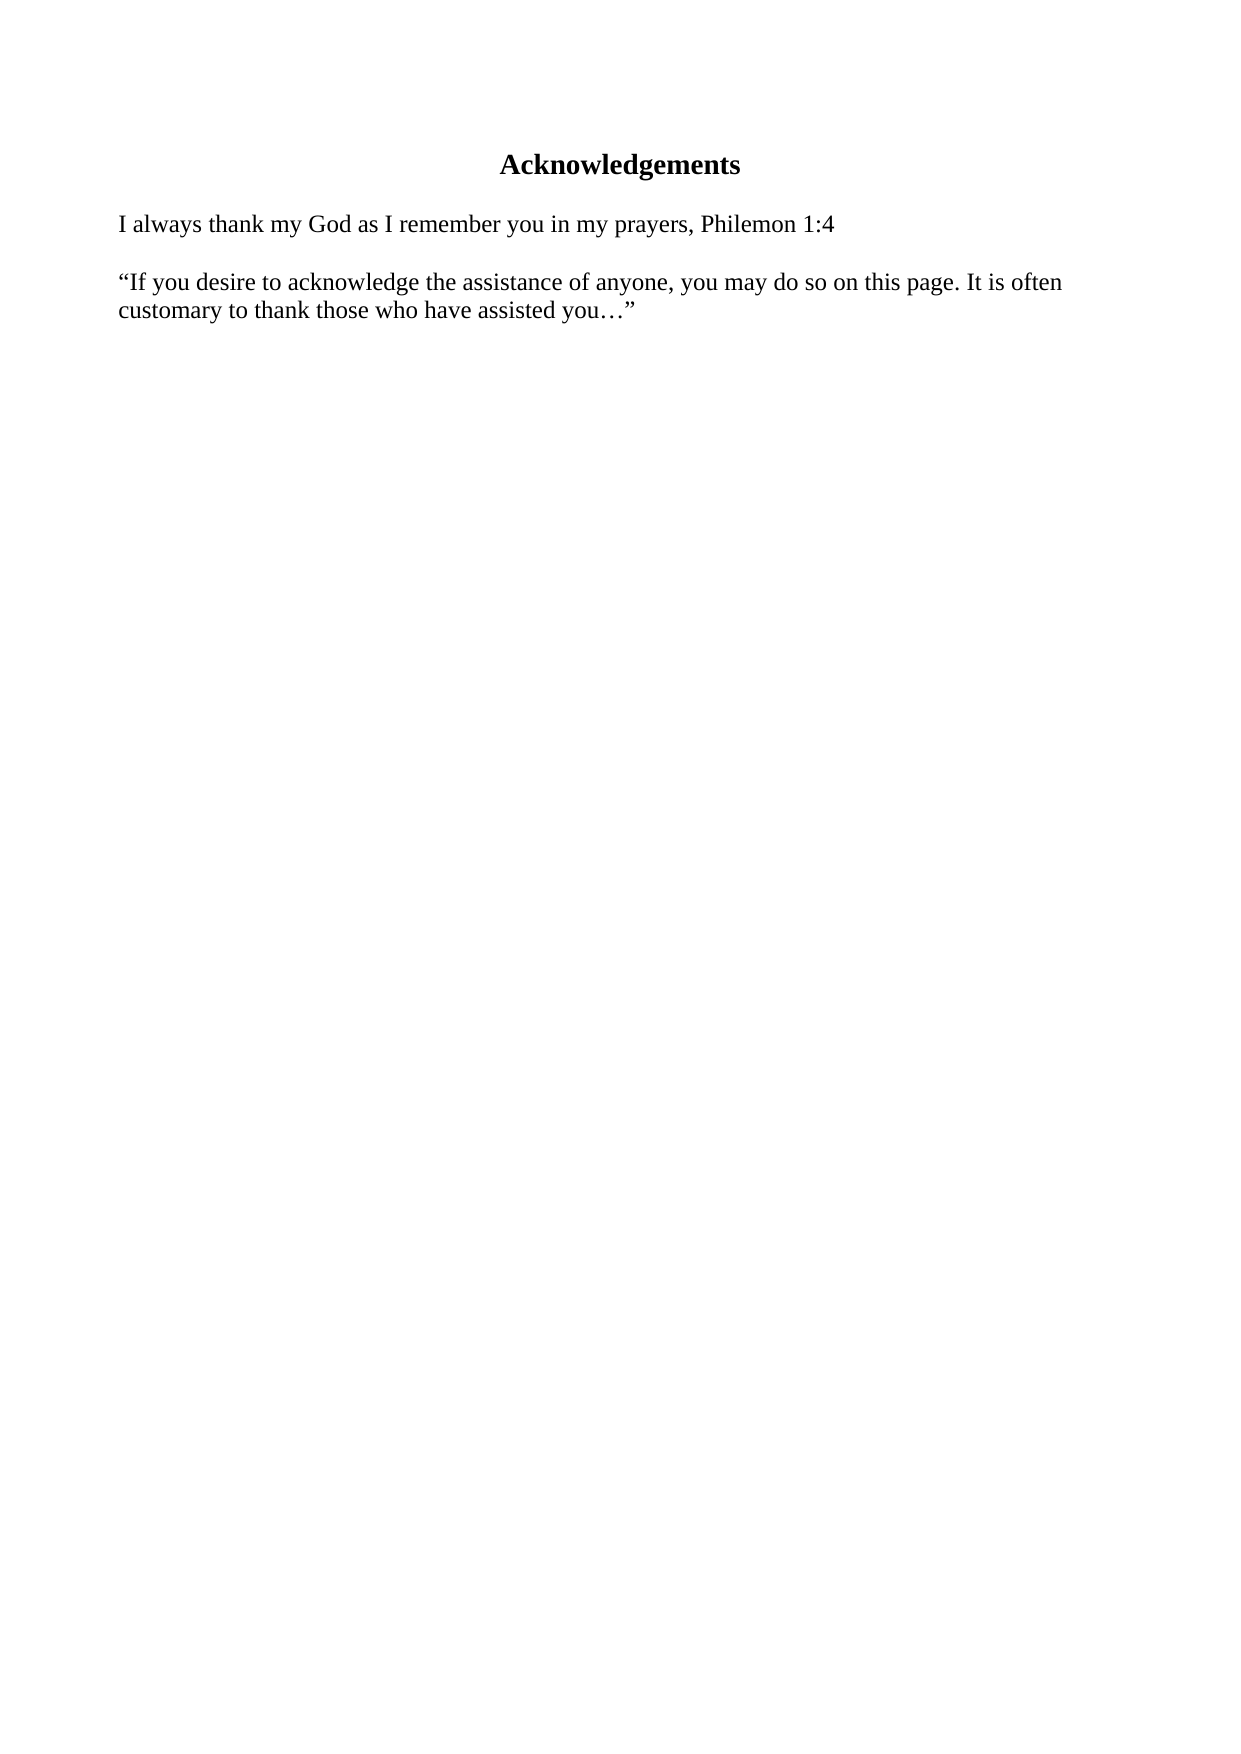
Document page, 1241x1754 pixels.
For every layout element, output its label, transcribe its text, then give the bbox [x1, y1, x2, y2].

text “If you desire to acknowledge the assistance of anyone, you may do so on this page. It is often customary to thank those who have assisted you…” [118, 267, 1122, 324]
text I always thank my God as I remember you in my prayers, Philemon 1:4 [118, 209, 1122, 238]
text Acknowledgements [118, 147, 1122, 180]
